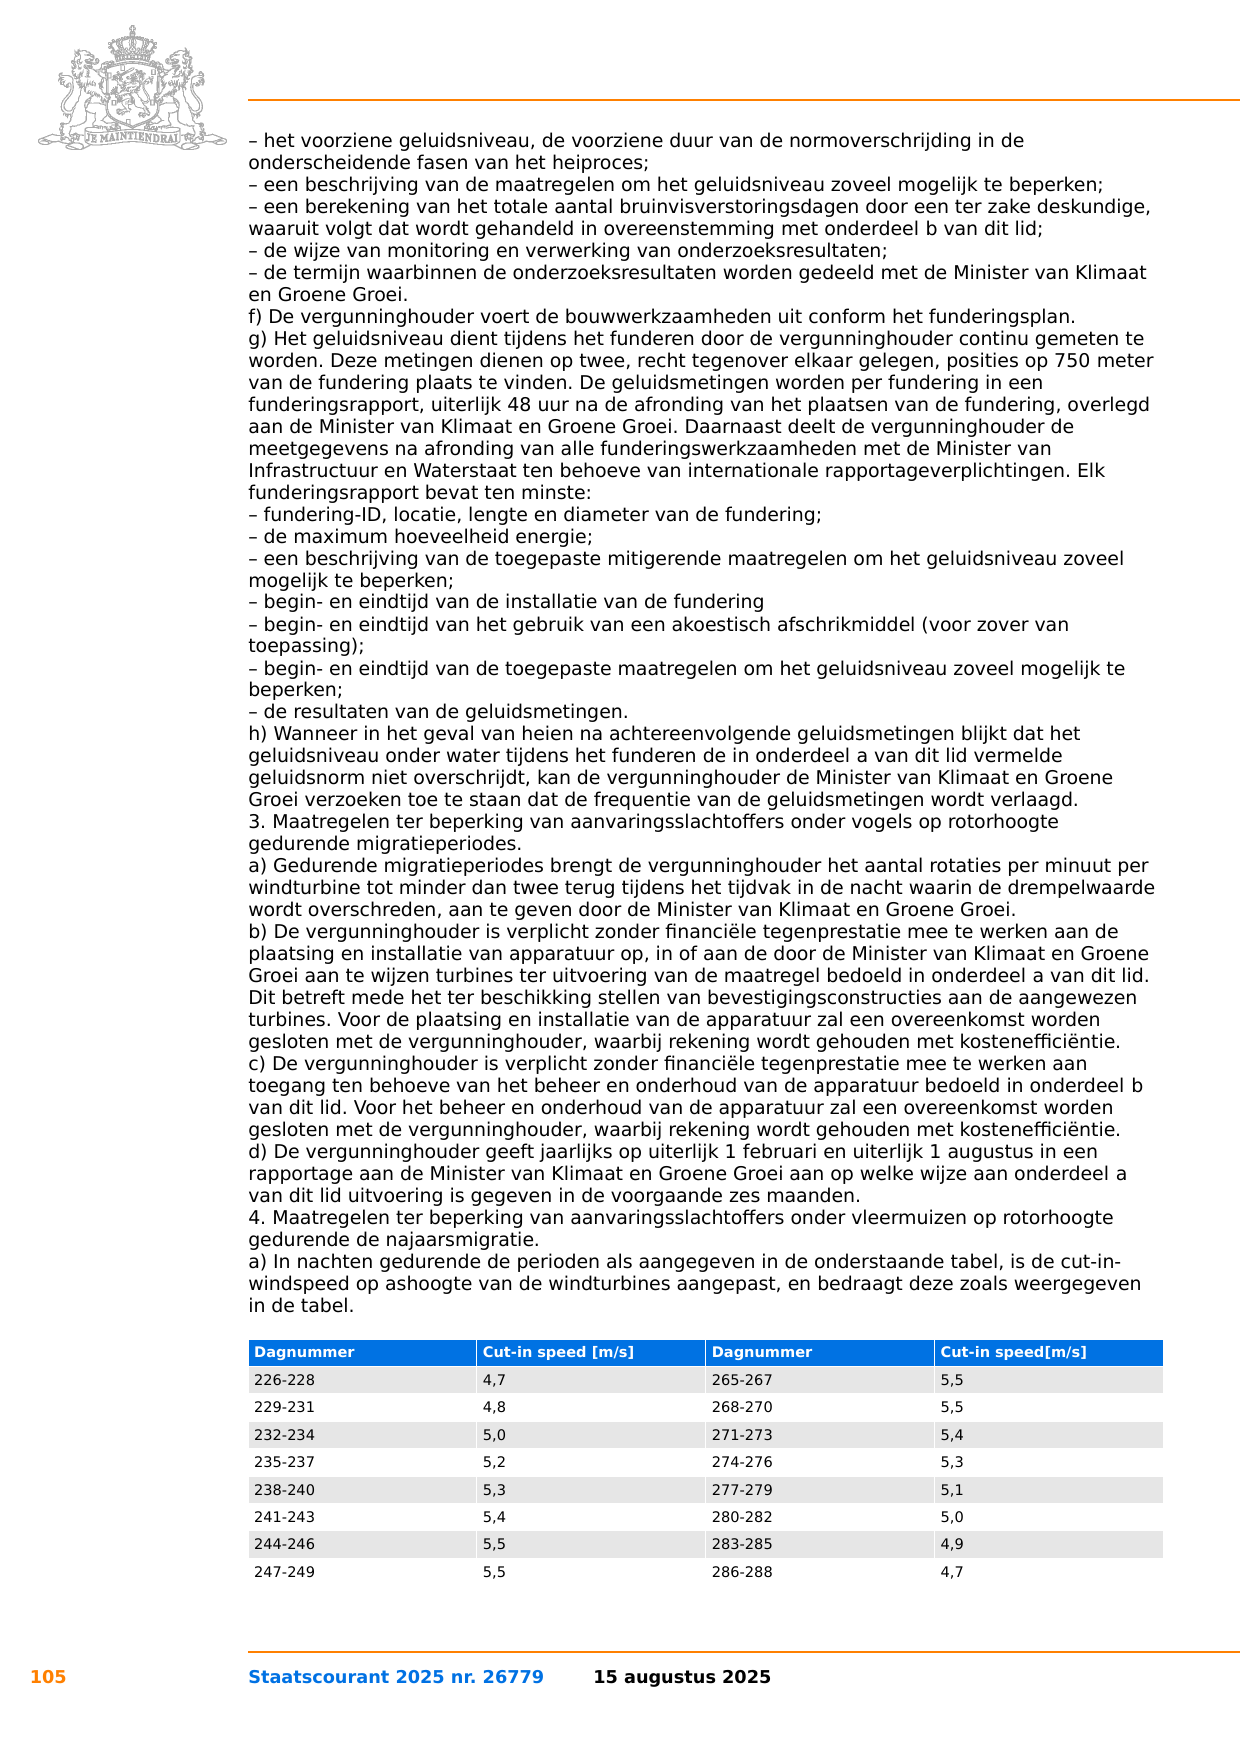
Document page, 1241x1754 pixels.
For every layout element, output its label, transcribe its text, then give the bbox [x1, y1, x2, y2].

table_cell 271-273 [706, 1422, 934, 1448]
text h) Wanneer in het geval van heien na achtereenvolgende geluidsmetingen blijkt dat het geluidsniveau onder water tijdens het funderen de in onderdeel a van dit lid vermelde geluidsnorm niet overschrijdt, kan de vergunninghouder de Minister van Klimaat en Groene Groei verzoeken toe te staan dat de frequentie van de geluidsmetingen wordt verlaagd. [248, 723, 1163, 811]
table_cell 244-246 [249, 1531, 476, 1558]
text – begin- en eindtijd van de toegepaste maatregelen om het geluidsniveau zoveel mogelijk te beperken; [248, 657, 1163, 701]
table_cell 283-285 [706, 1531, 934, 1558]
text – de termijn waarbinnen de onderzoeksresultaten worden gedeeld met de Minister van Klimaat en Groene Groei. [248, 262, 1163, 306]
table_cell 5,5 [477, 1559, 705, 1585]
text – een beschrijving van de maatregelen om het geluidsniveau zoveel mogelijk te beperken; [248, 174, 1163, 196]
text – fundering-ID, locatie, lengte en diameter van de fundering; [248, 503, 1163, 526]
text – een berekening van het totale aantal bruinvisverstoringsdagen door een ter zake deskundige, waaruit volgt dat wordt gehandeld in overeenstemming met onderdeel b van dit lid; [248, 196, 1163, 240]
table_cell 286-288 [706, 1559, 934, 1585]
table_cell 4,7 [935, 1559, 1163, 1585]
table_cell 5,0 [935, 1504, 1163, 1530]
table_cell 5,5 [935, 1395, 1163, 1421]
table_cell 5,0 [477, 1422, 705, 1448]
table_cell 235-237 [249, 1449, 476, 1476]
table_cell 5,1 [935, 1477, 1163, 1503]
table_cell 268-270 [706, 1395, 934, 1421]
table_cell 4,9 [935, 1531, 1163, 1558]
text d) De vergunninghouder geeft jaarlijks op uiterlijk 1 februari en uiterlijk 1 augustus in een rapportage aan de Minister van Klimaat en Groene Groei aan op welke wijze aan onderdeel a van dit lid uitvoering is gegeven in de voorgaande zes maanden. [248, 1141, 1163, 1207]
table_cell 5,5 [935, 1367, 1163, 1393]
text – een beschrijving van de toegepaste mitigerende maatregelen om het geluidsniveau zoveel mogelijk te beperken; [248, 547, 1163, 591]
table_cell 226-228 [249, 1367, 476, 1393]
text a) Gedurende migratieperiodes brengt de vergunninghouder het aantal rotaties per minuut per windturbine tot minder dan twee terug tijdens het tijdvak in de nacht waarin de drempelwaarde wordt overschreden, aan te geven door de Minister van Klimaat en Groene Groei. [248, 855, 1163, 921]
table_cell 232-234 [249, 1422, 476, 1448]
text c) De vergunninghouder is verplicht zonder financiële tegenprestatie mee te werken aan toegang ten behoeve van het beheer en onderhoud van de apparatuur bedoeld in onderdeel b van dit lid. Voor het beheer en onderhoud van de apparatuur zal een overeenkomst worden gesloten met de vergunninghouder, waarbij rekening wordt gehouden met kostenefficiëntie. [248, 1053, 1163, 1141]
table_cell 4,7 [477, 1367, 705, 1393]
table_header Dagnummer [249, 1340, 476, 1366]
text 4. Maatregelen ter beperking van aanvaringsslachtoffers onder vleermuizen op rotorhoogte gedurende de najaarsmigratie. [248, 1207, 1163, 1251]
table_cell 5,3 [477, 1477, 705, 1503]
table_header Cut-in speed[m/s] [935, 1340, 1163, 1366]
table_cell 4,8 [477, 1395, 705, 1421]
table_cell 5,5 [477, 1531, 705, 1558]
table_cell 280-282 [706, 1504, 934, 1530]
table_cell 5,4 [935, 1422, 1163, 1448]
text – begin- en eindtijd van de installatie van de fundering [248, 591, 1163, 613]
text – de wijze van monitoring en verwerking van onderzoeksresultaten; [248, 240, 1163, 262]
table_header Cut-in speed [m/s] [477, 1340, 705, 1366]
table_cell 238-240 [249, 1477, 476, 1503]
text 3. Maatregelen ter beperking van aanvaringsslachtoffers onder vogels op rotorhoogte gedurende migratieperiodes. [248, 811, 1163, 855]
text – de resultaten van de geluidsmetingen. [248, 701, 1163, 723]
table_cell 247-249 [249, 1559, 476, 1585]
table_cell 5,4 [477, 1504, 705, 1530]
text – begin- en eindtijd van het gebruik van een akoestisch afschrikmiddel (voor zover van toepassing); [248, 613, 1163, 657]
text – de maximum hoeveelheid energie; [248, 526, 1163, 547]
text – het voorziene geluidsniveau, de voorziene duur van de normoverschrijding in de onderscheidende fasen van het heiproces; [248, 130, 1163, 174]
text a) In nachten gedurende de perioden als aangegeven in de onderstaande tabel, is de cut-in-windspeed op ashoogte van de windturbines aangepast, en bedraagt deze zoals weergegeven in de tabel. [248, 1251, 1163, 1317]
table_cell 274-276 [706, 1449, 934, 1476]
text f) De vergunninghouder voert de bouwwerkzaamheden uit conform het funderingsplan. [248, 306, 1163, 328]
table_cell 265-267 [706, 1367, 934, 1393]
table_cell 5,3 [935, 1449, 1163, 1476]
table_cell 5,2 [477, 1449, 705, 1476]
table_cell 241-243 [249, 1504, 476, 1530]
text b) De vergunninghouder is verplicht zonder financiële tegenprestatie mee te werken aan de plaatsing en installatie van apparatuur op, in of aan de door de Minister van Klimaat en Groene Groei aan te wijzen turbines ter uitvoering van de maatregel bedoeld in onderdeel a van dit lid. Dit betreft mede het ter beschikking stellen van bevestigingsconstructies aan de aangewezen turbines. Voor de plaatsing en installatie van de apparatuur zal een overeenkomst worden gesloten met de vergunninghouder, waarbij rekening wordt gehouden met kostenefficiëntie. [248, 921, 1163, 1053]
table_header Dagnummer [706, 1340, 934, 1366]
text g) Het geluidsniveau dient tijdens het funderen door de vergunninghouder continu gemeten te worden. Deze metingen dienen op twee, recht tegenover elkaar gelegen, posities op 750 meter van de fundering plaats te vinden. De geluidsmetingen worden per fundering in een funderingsrapport, uiterlijk 48 uur na de afronding van het plaatsen van de fundering, overlegd aan de Minister van Klimaat en Groene Groei. Daarnaast deelt de vergunninghouder de meetgegevens na afronding van alle funderingswerkzaamheden met de Minister van Infrastructuur en Waterstaat ten behoeve van internationale rapportageverplichtingen. Elk funderingsrapport bevat ten minste: [248, 328, 1163, 503]
picture [38, 25, 227, 150]
table_cell 277-279 [706, 1477, 934, 1503]
table_cell 229-231 [249, 1395, 476, 1421]
